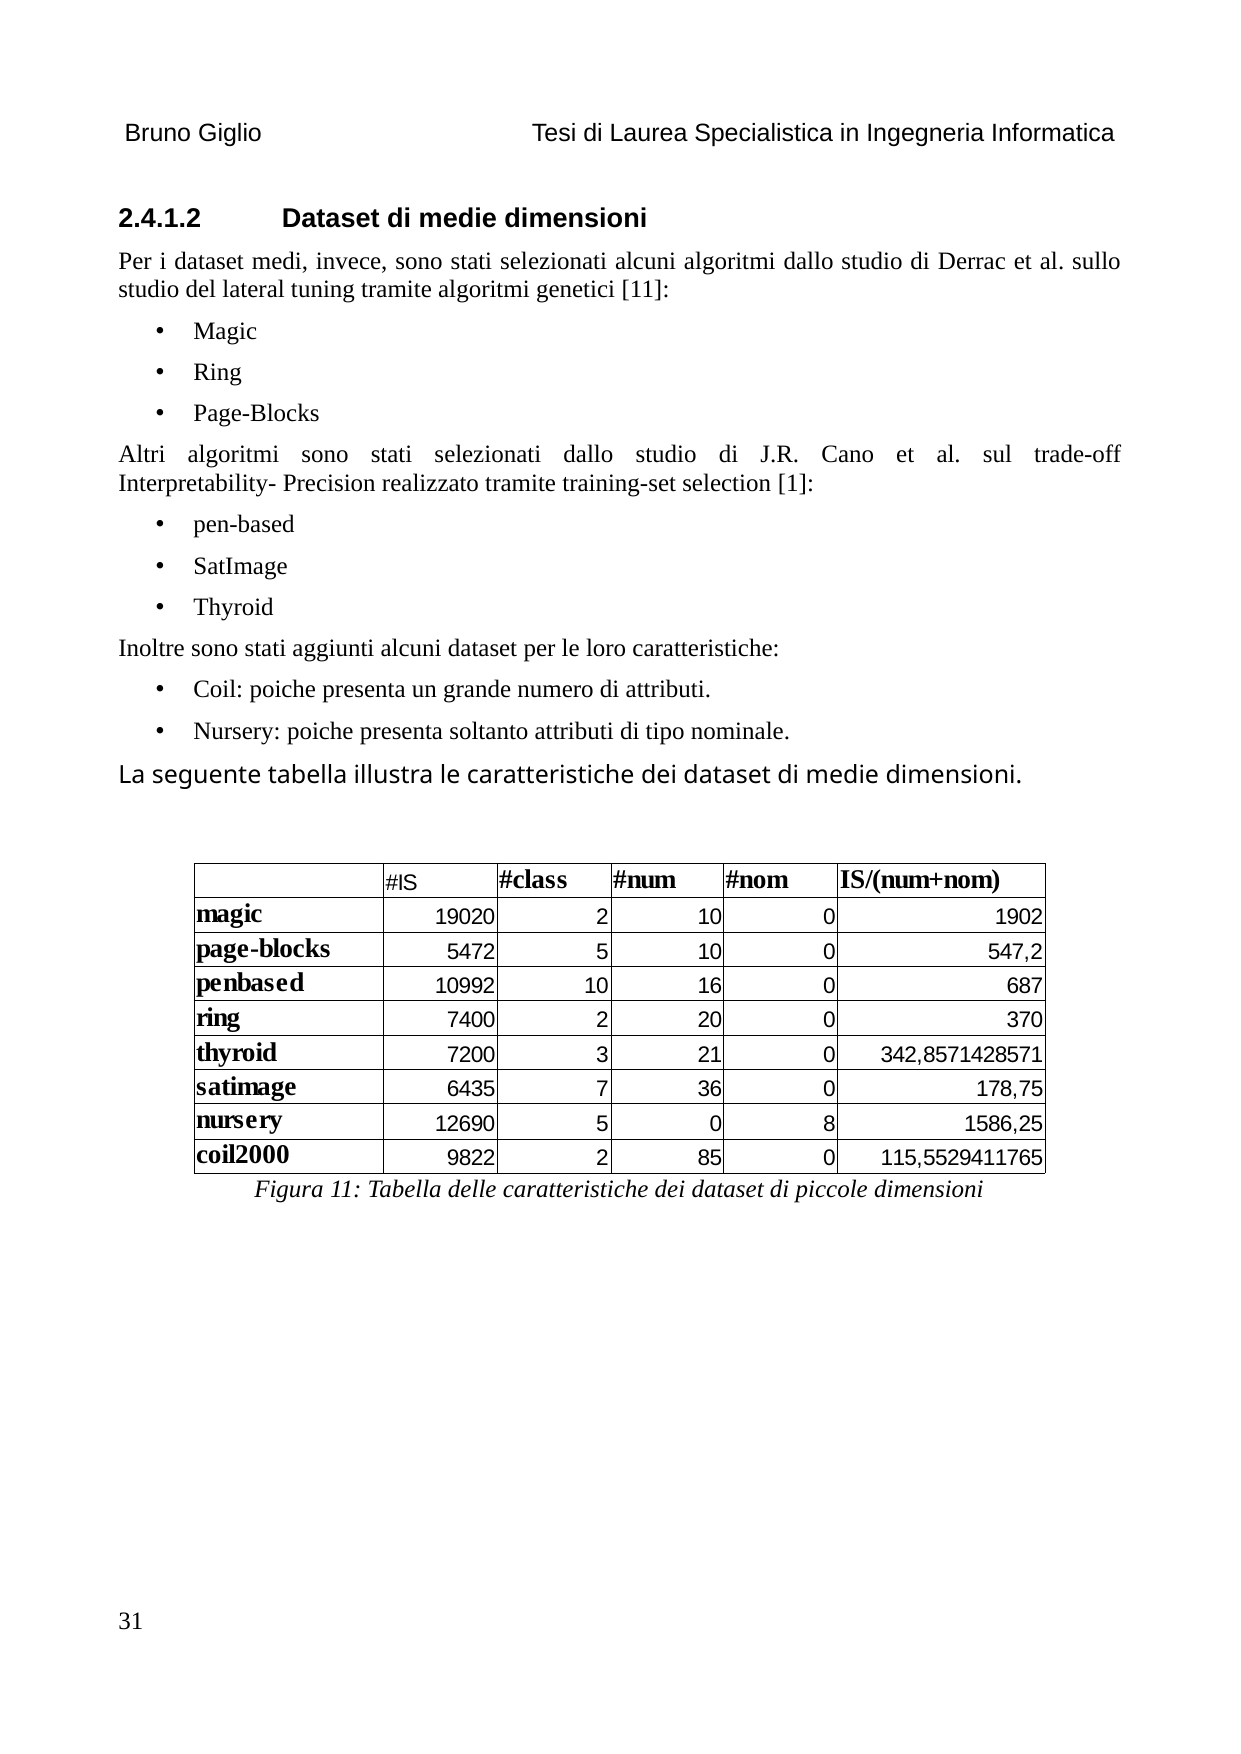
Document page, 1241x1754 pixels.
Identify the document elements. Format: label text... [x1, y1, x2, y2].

list Magic [156, 316, 1122, 344]
text Figura 11: Tabella delle caratteristiche dei dataset di piccole dimensioni [193, 863, 1047, 1203]
list Coil: poiche presenta un grande numero di attributi. [156, 674, 1122, 703]
text Per i dataset medi, invece, sono stati selezionati alcuni algoritmi dallo studio di Derrac et al. sullo studio del lateral tuning tramite algoritmi genetici [11]: [118, 246, 1122, 303]
list Ring [156, 357, 1122, 386]
list Nursery: poiche presenta soltanto attributi di tipo nominale. [156, 716, 1122, 744]
list Page-Blocks [156, 398, 1122, 427]
subtitle Dataset di medie dimensioni [118, 202, 1122, 233]
text La seguente tabella illustra le caratteristiche dei dataset di medie dimensioni. [118, 757, 1122, 791]
text Inoltre sono stati aggiunti alcuni dataset per le loro caratteristiche: [118, 633, 1122, 662]
text Altri algoritmi sono stati selezionati dallo studio di J.R. Cano et al. sul trade-off Interpretability- Precision realizzato tramite training-set selection [1]: [118, 439, 1122, 497]
list Thyroid [156, 592, 1122, 621]
list SatImage [156, 551, 1122, 579]
list pen-based [156, 509, 1122, 538]
